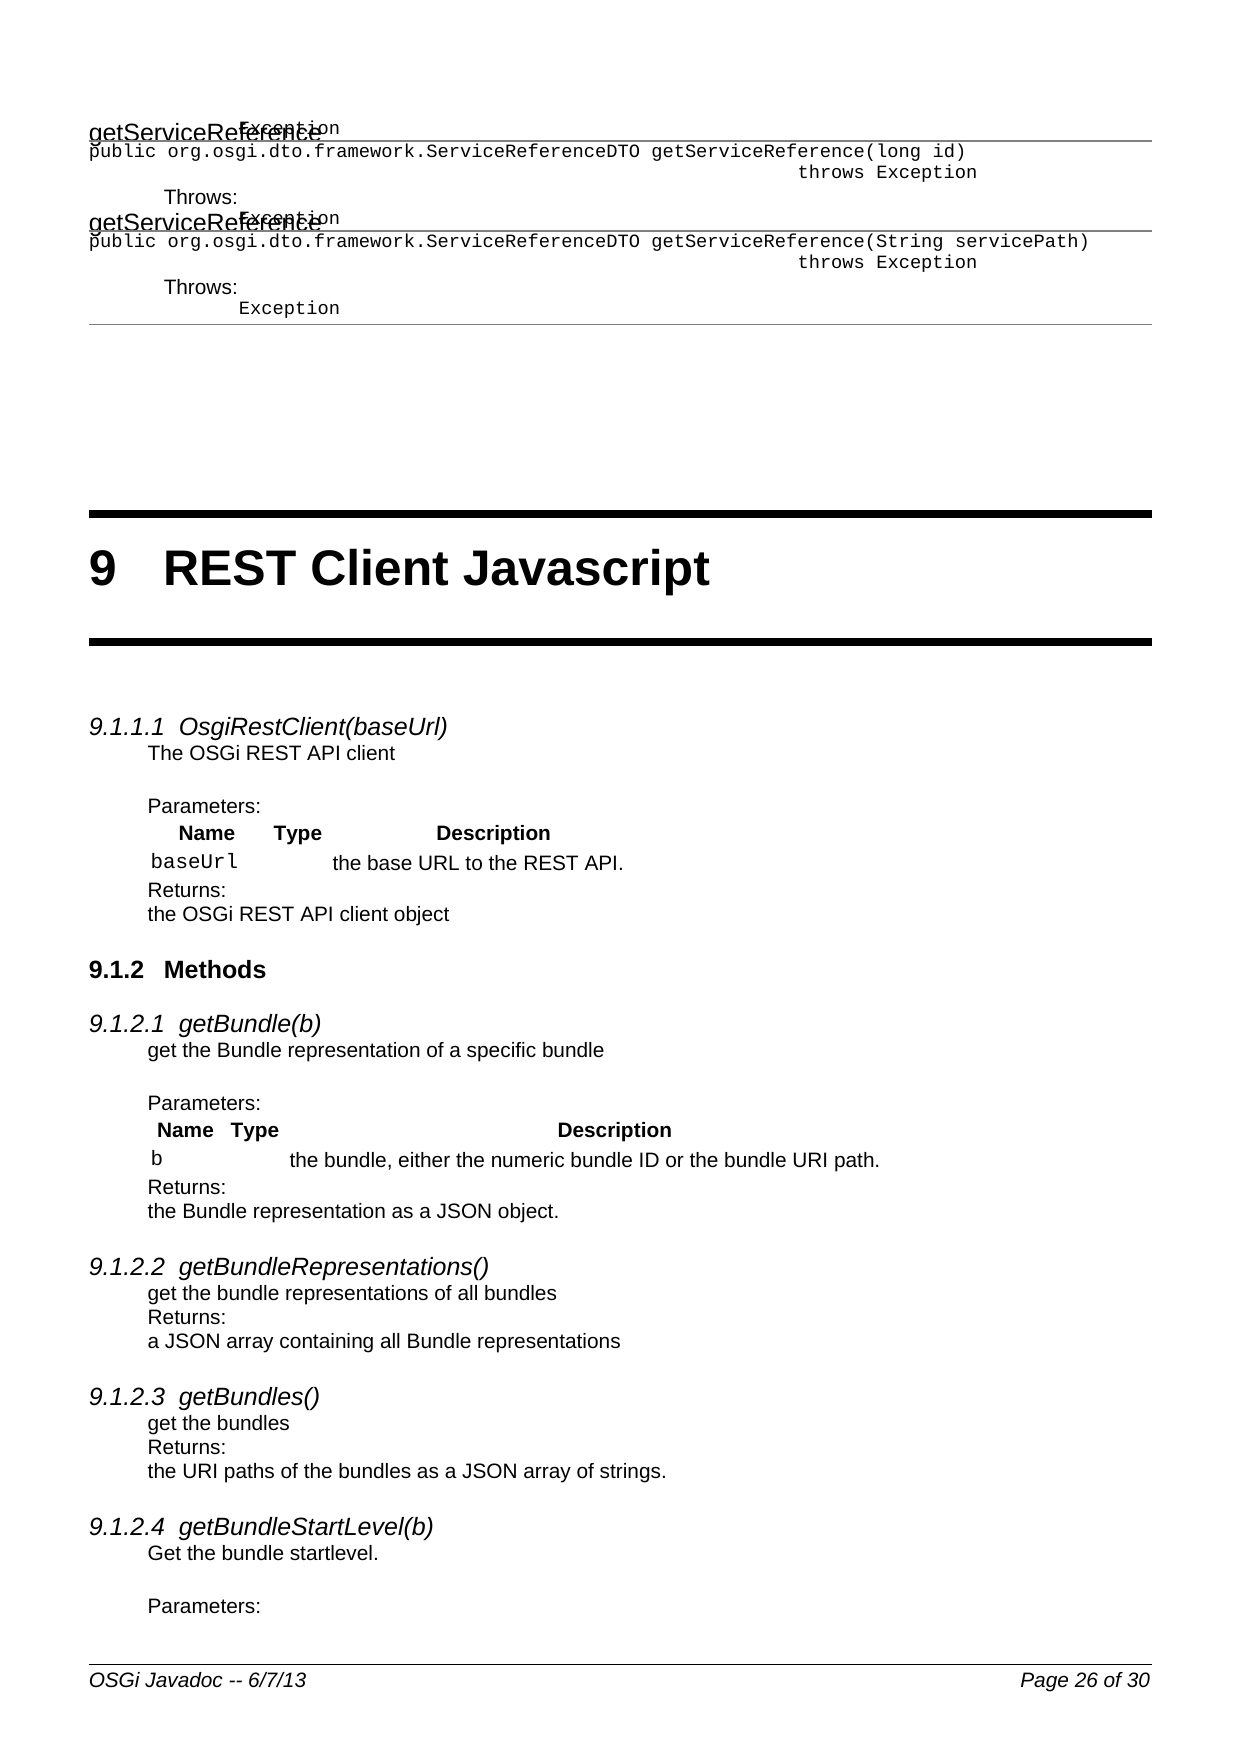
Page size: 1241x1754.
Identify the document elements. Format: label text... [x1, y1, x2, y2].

list get the bundles [147, 1411, 1152, 1435]
subtitle Methods [88, 955, 1152, 984]
list the URI paths of the bundles as a JSON array of strings. [147, 1459, 1152, 1483]
text public org.osgi.dto.framework.ServiceReferenceDTO getServiceReference(String servicePath) throws Exception [88, 232, 1152, 274]
table_cell [223, 1145, 286, 1174]
list get the Bundle representation of a specific bundle [147, 1038, 1152, 1062]
table_cell b [148, 1145, 223, 1174]
subtitle getBundleStartLevel(b) [88, 1512, 1152, 1541]
table_cell [266, 848, 329, 878]
list Get the bundle startlevel. [147, 1541, 1152, 1565]
subtitle getBundleRepresentations() [88, 1252, 1152, 1281]
table_header Type [223, 1115, 286, 1145]
text Exception [238, 118, 1152, 140]
subtitle Returns: [147, 878, 1152, 902]
subtitle Parameters: [147, 794, 1152, 818]
subtitle Returns: [147, 1305, 1152, 1329]
table_cell baseUrl [148, 848, 266, 878]
subtitle Parameters: [147, 1594, 1152, 1618]
subtitle getBundles() [88, 1382, 1152, 1411]
table_header Description [329, 818, 658, 848]
subtitle getBundle(b) [88, 1009, 1152, 1038]
text public org.osgi.dto.framework.ServiceReferenceDTO getServiceReference(long id) throws Exception [88, 142, 1152, 184]
list a JSON array containing all Bundle representations [147, 1329, 1152, 1353]
list get the bundle representations of all bundles [147, 1281, 1152, 1305]
subtitle Returns: [147, 1174, 1152, 1198]
subtitle Parameters: [147, 1091, 1152, 1115]
list the Bundle representation as a JSON object. [147, 1198, 1152, 1222]
text Exception [238, 298, 1152, 320]
text Exception [238, 208, 1152, 230]
text Throws: [163, 184, 1152, 208]
table_header Description [286, 1115, 943, 1145]
list the OSGi REST API client object [147, 902, 1152, 926]
table_header Type [266, 818, 329, 848]
table_header Name [148, 818, 266, 848]
subtitle OsgiRestClient(baseUrl) [88, 712, 1152, 741]
text Throws: [163, 274, 1152, 298]
subtitle Returns: [147, 1435, 1152, 1459]
list The OSGi REST API client [147, 741, 1152, 765]
table_header Name [148, 1115, 223, 1145]
table_cell the base URL to the REST API. [329, 848, 658, 878]
subtitle REST Client Javascript [88, 511, 1152, 646]
table_cell the bundle, either the numeric bundle ID or the bundle URI path. [286, 1145, 943, 1174]
